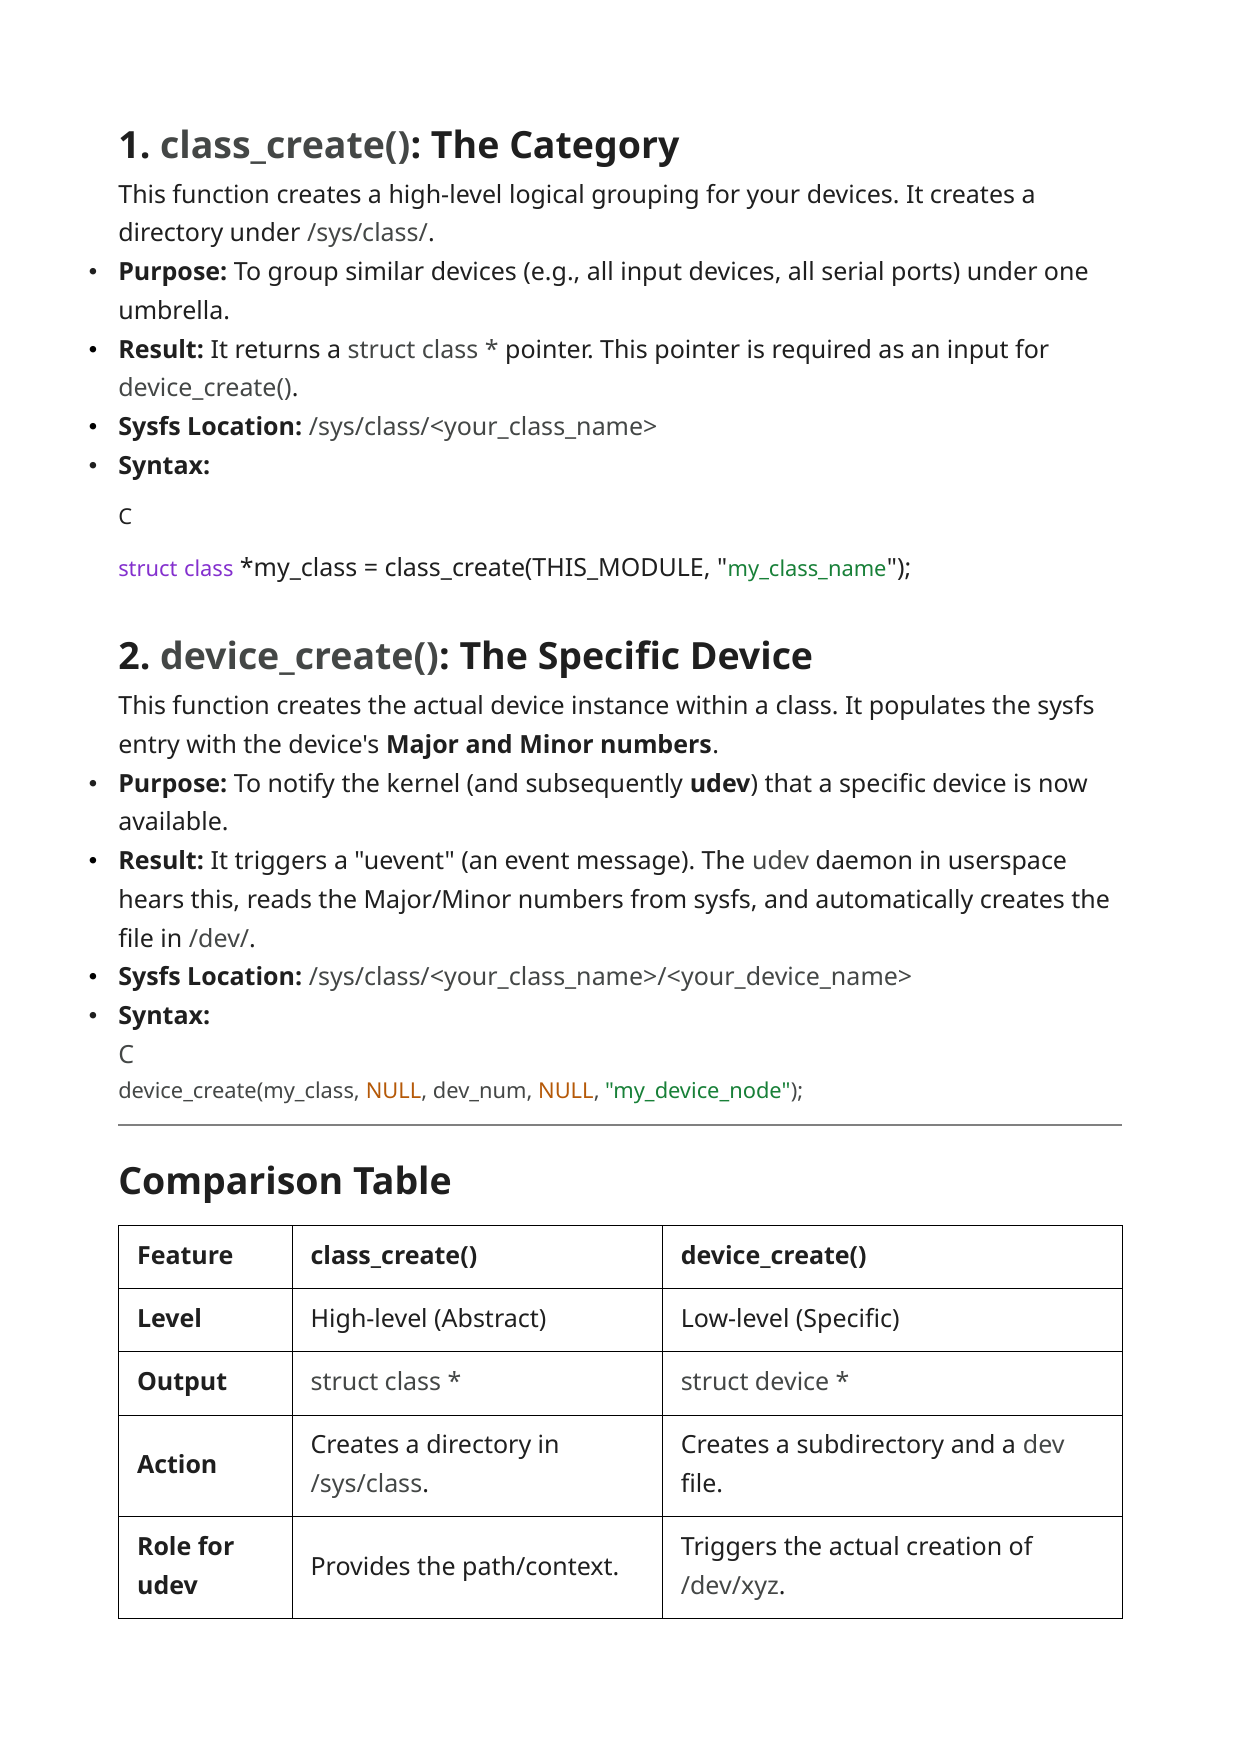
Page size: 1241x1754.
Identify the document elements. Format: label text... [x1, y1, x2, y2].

table_header class_create() [293, 1226, 662, 1288]
text This function creates a high-level logical grouping for your devices. It creates a directory under /sys/class/. [118, 176, 1122, 249]
table_cell Action [119, 1416, 292, 1516]
list Sysfs Location: /sys/class/<your_class_name>/<your_device_name> [118, 959, 1122, 993]
text This function creates the actual device instance within a class. It populates the sysfs entry with the device's Major and Minor numbers. [118, 688, 1122, 761]
text C [118, 501, 1122, 531]
table_cell Creates a directory in /sys/class. [293, 1416, 662, 1516]
subtitle 1. class_create(): The Category [118, 118, 1122, 169]
table_cell Level [119, 1289, 292, 1351]
table_cell Provides the path/context. [293, 1517, 662, 1618]
table_cell Triggers the actual creation of /dev/xyz. [663, 1517, 1122, 1618]
list Result: It returns a struct class * pointer. This pointer is required as an input for device_create(). [118, 331, 1122, 404]
list Syntax: [118, 447, 1122, 482]
table_cell Low-level (Specific) [663, 1289, 1122, 1351]
list Purpose: To notify the kernel (and subsequently udev) that a specific device is now available. [118, 765, 1122, 838]
table_cell Role for udev [119, 1517, 292, 1618]
list Syntax: [118, 998, 1122, 1032]
list Sysfs Location: /sys/class/<your_class_name> [118, 409, 1122, 443]
list Result: It triggers a "uevent" (an event message). The udev daemon in userspace hears this, reads the Major/Minor numbers from sysfs, and automatically creates the file in /dev/. [118, 843, 1122, 954]
list Purpose: To group similar devices (e.g., all input devices, all serial ports) under one umbrella. [118, 254, 1122, 327]
list C [118, 1036, 1122, 1071]
table_cell Creates a subdirectory and a dev file. [663, 1416, 1122, 1516]
table_header device_create() [663, 1226, 1122, 1288]
table_cell struct device * [663, 1352, 1122, 1414]
subtitle Comparison Table [118, 1154, 1122, 1206]
text struct class *my_class = class_create(THIS_MODULE, "my_class_name"); [118, 549, 1122, 583]
table_header Feature [119, 1226, 292, 1288]
list device_create(my_class, NULL, dev_num, NULL, "my_device_node"); [118, 1075, 1122, 1105]
table_cell Output [119, 1352, 292, 1414]
table_cell High-level (Abstract) [293, 1289, 662, 1351]
table_cell struct class * [293, 1352, 662, 1414]
subtitle 2. device_create(): The Specific Device [118, 629, 1122, 681]
